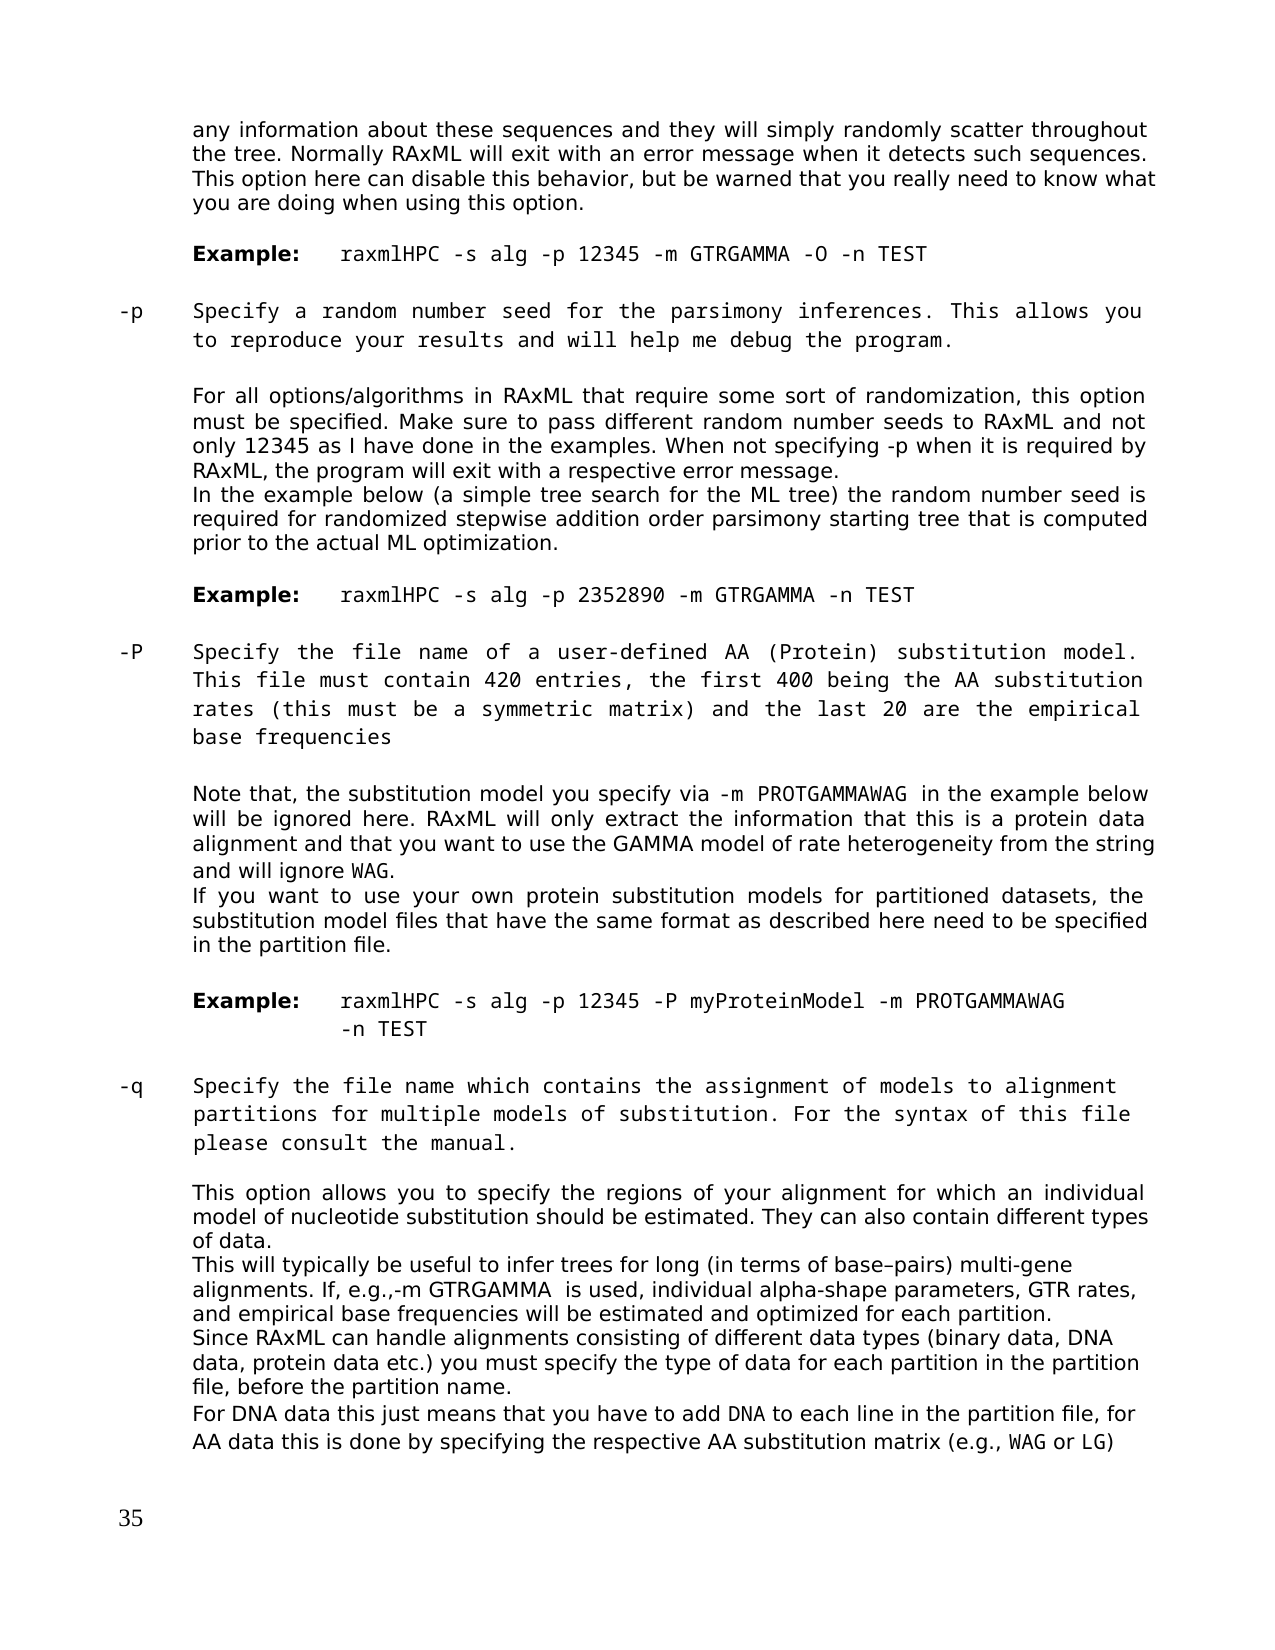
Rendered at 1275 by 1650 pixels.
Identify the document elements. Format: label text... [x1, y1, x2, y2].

text Example: raxmlHPC -s alg -p 2352890 -m GTRGAMMA -n TEST [118, 580, 1157, 608]
text For all options/algorithms in RAxML that require some sort of randomization, this option must be specified. Make sure to pass different random number seeds to RAxML and not only 12345 as I have done in the examples. When not specifying -p when it is required by RAxML, the program will exit with a respective error message. [118, 382, 1157, 483]
text please consult the manual. [118, 1128, 1157, 1156]
text In the example below (a simple tree search for the ML tree) the random number seed is required for randomized stepwise addition order parsimony starting tree that is computed prior to the actual ML optimization. [118, 483, 1157, 556]
text partitions for multiple models of substitution. For the syntax of this file [118, 1099, 1157, 1128]
text If you want to use your own protein substitution models for partitioned datasets, the substitution model files that have the same format as described here need to be specified in the partition file. [118, 884, 1157, 957]
text -n TEST [118, 1014, 1157, 1043]
text -P Specify the file name of a user-defined AA (Protein) substitution model. This file must contain 420 entries, the first 400 being the AA substitution rates (this must be a symmetric matrix) and the last 20 are the empirical base frequencies [118, 637, 1157, 751]
text This will typically be useful to infer trees for long (in terms of base–pairs) multi-gene [118, 1253, 1157, 1278]
text Example: raxmlHPC -s alg -p 12345 -m GTRGAMMA -O -n TEST [118, 239, 1157, 268]
text This option allows you to specify the regions of your alignment for which an individual model of nucleotide substitution should be estimated. They can also contain different types of data. [118, 1181, 1157, 1253]
text Example: raxmlHPC -s alg -p 12345 -P myProteinModel -m PROTGAMMAWAG [118, 986, 1157, 1014]
text any information about these sequences and they will simply randomly scatter throughout the tree. Normally RAxML will exit with an error message when it detects such sequences. This option here can disable this behavior, but be warned that you really need to know what you are doing when using this option. [118, 118, 1157, 215]
text alignments. If, e.g.,-m GTRGAMMA is used, individual alpha-shape parameters, GTR rates, and empirical base frequencies will be estimated and optimized for each partition. [118, 1278, 1157, 1326]
text -q Specify the file name which contains the assignment of models to alignment [118, 1071, 1157, 1099]
text Note that, the substitution model you specify via -m PROTGAMMAWAG in the example below will be ignored here. RAxML will only extract the information that this is a protein data alignment and that you want to use the GAMMA model of rate heterogeneity from the string and will ignore WAG. [118, 779, 1157, 884]
text -p Specify a random number seed for the parsimony inferences. This allows you to reproduce your results and will help me debug the program. [118, 296, 1157, 353]
text For DNA data this just means that you have to add DNA to each line in the partition file, for AA data this is done by specifying the respective AA substitution matrix (e.g., WAG or LG) [118, 1399, 1157, 1456]
text Since RAxML can handle alignments consisting of different data types (binary data, DNA data, protein data etc.) you must specify the type of data for each partition in the partition file, before the partition name. [118, 1326, 1157, 1399]
